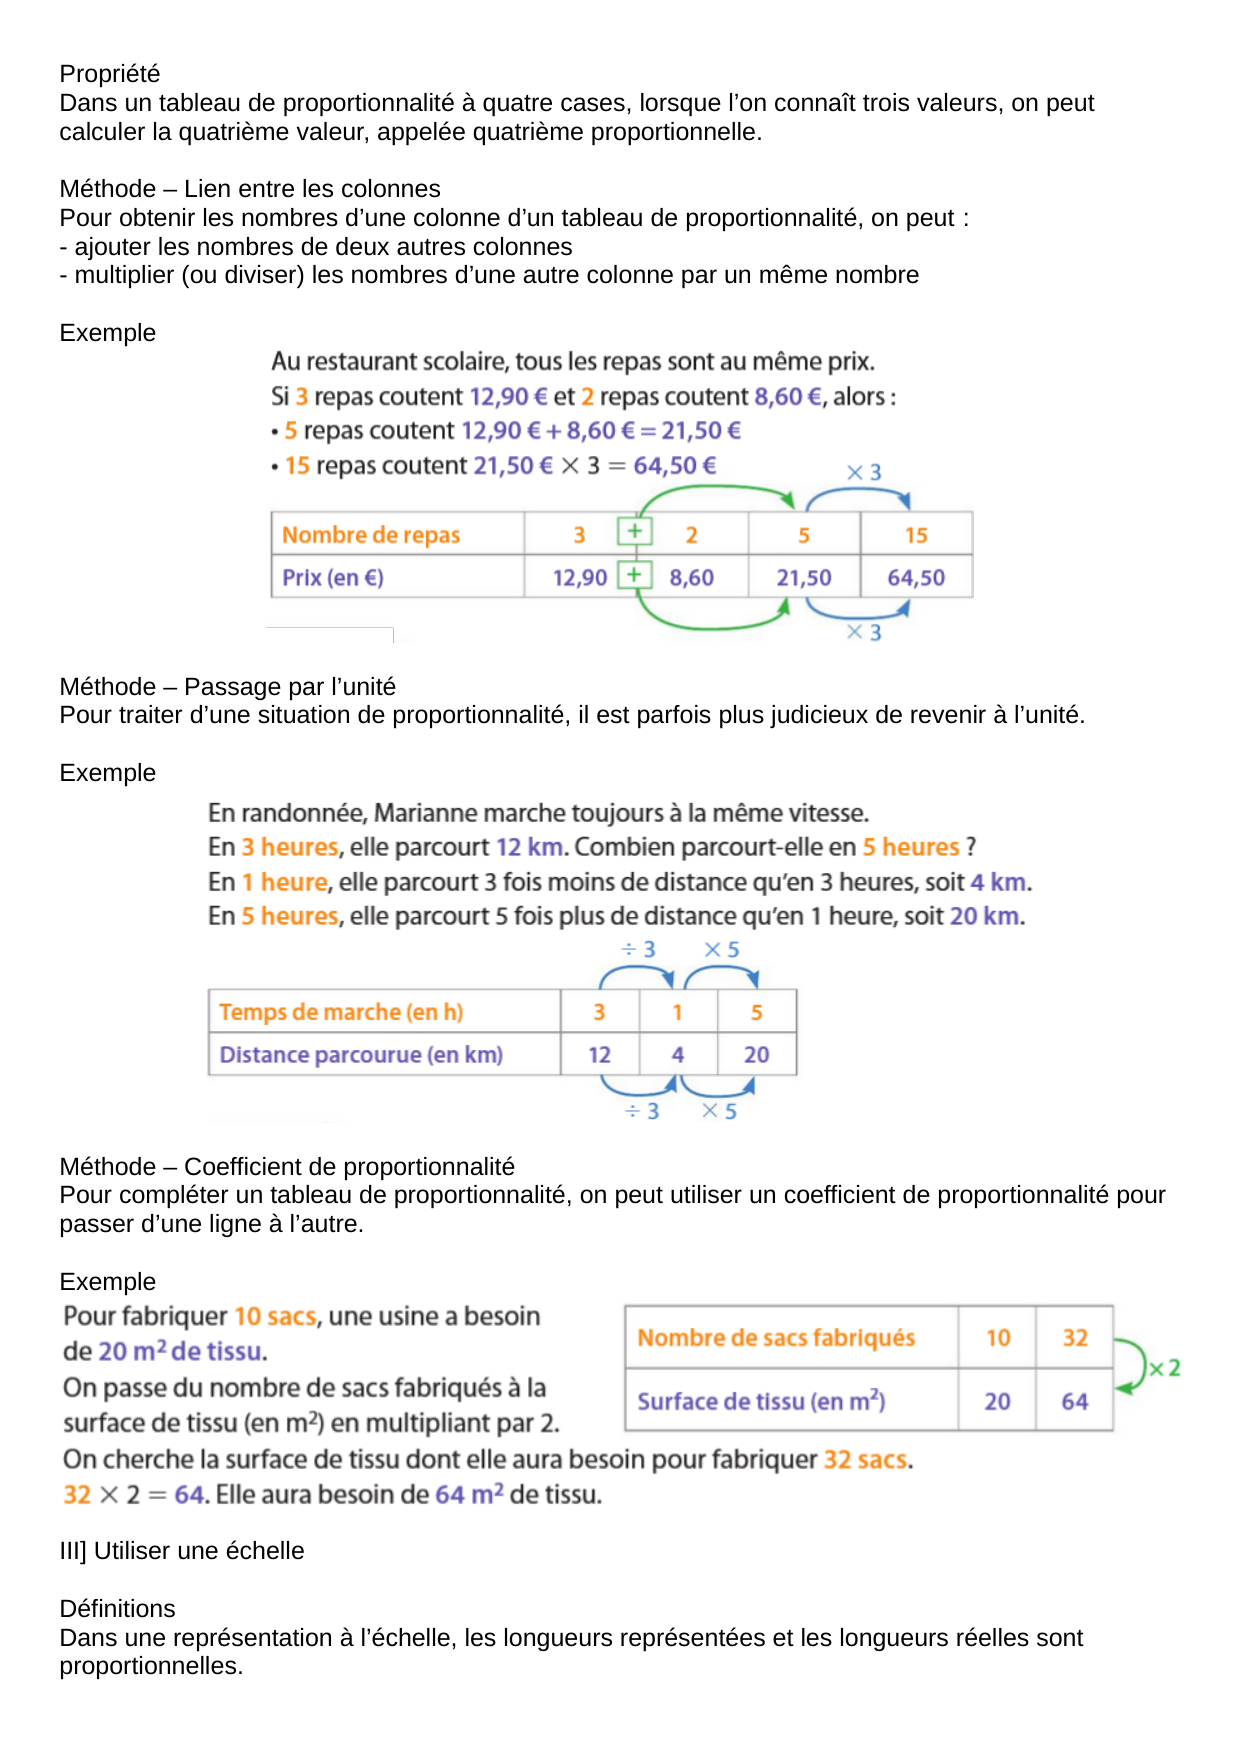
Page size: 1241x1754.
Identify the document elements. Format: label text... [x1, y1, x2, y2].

picture [266, 346, 974, 643]
text Propriété [59, 59, 1181, 88]
text Pour compléter un tableau de proportionnalité, on peut utiliser un coefficient de proportionnalité pour passer d’une ligne à l’autre. [59, 1180, 1181, 1238]
text Définitions [59, 1594, 1181, 1622]
text Exemple [59, 318, 1181, 347]
text Méthode – Passage par l’unité [59, 672, 1181, 700]
text Exemple [59, 758, 1181, 787]
picture [59, 1301, 1182, 1508]
text Pour traiter d’une situation de proportionnalité, il est parfois plus judicieux de revenir à l’unité. [59, 700, 1181, 729]
text - multiplier (ou diviser) les nombres d’une autre colonne par un même nombre [59, 260, 1181, 289]
text Dans une représentation à l’échelle, les longueurs représentées et les longueurs réelles sont proportionnelles. [59, 1622, 1181, 1680]
text III] Utiliser une échelle [59, 1536, 1181, 1565]
text Pour obtenir les nombres d’une colonne d’un tableau de proportionnalité, on peut : [59, 203, 1181, 232]
text Méthode – Coefficient de proportionnalité [59, 1152, 1181, 1180]
text - ajouter les nombres de deux autres colonnes [59, 232, 1181, 260]
text Dans un tableau de proportionnalité à quatre cases, lorsque l’on connaît trois valeurs, on peut calculer la quatrième valeur, appelée quatrième proportionnelle. [59, 88, 1181, 145]
picture [205, 799, 1035, 1123]
text Méthode – Lien entre les colonnes [59, 174, 1181, 203]
text Exemple [59, 1267, 1181, 1295]
